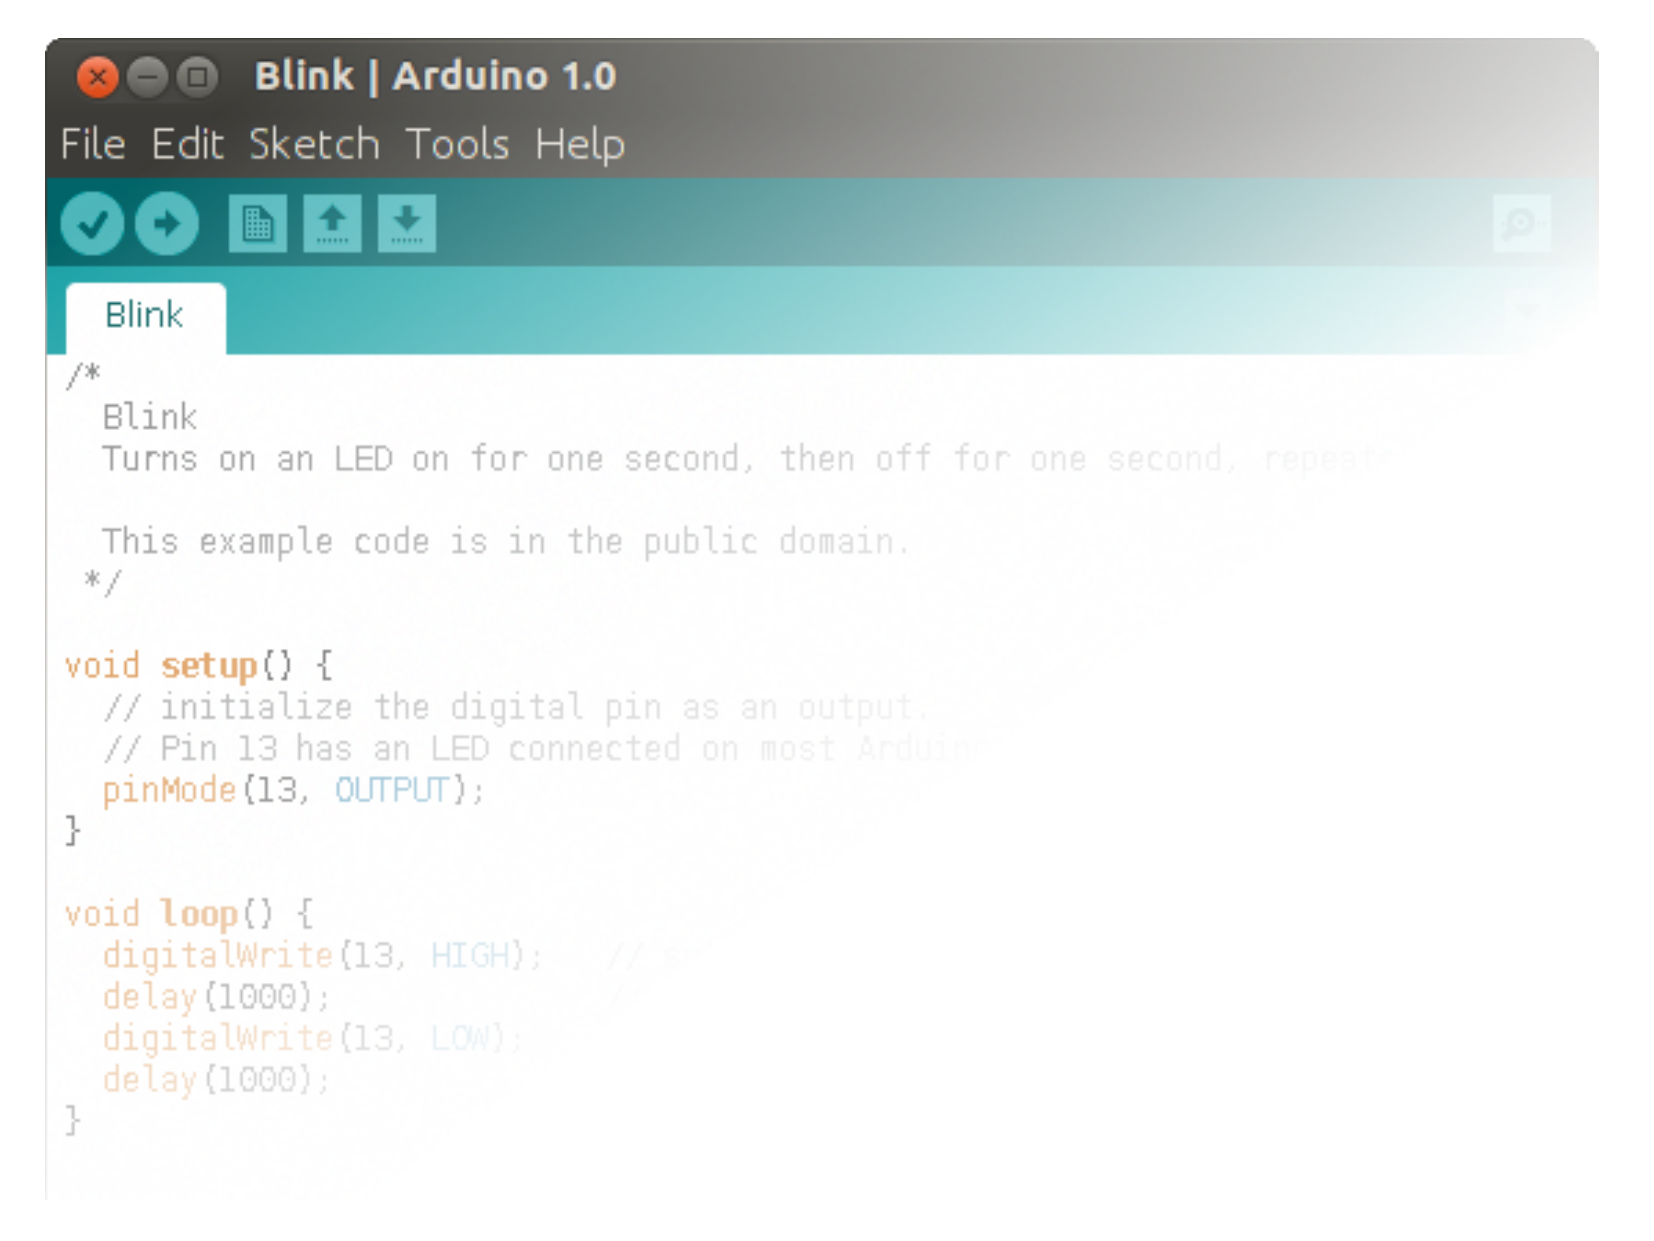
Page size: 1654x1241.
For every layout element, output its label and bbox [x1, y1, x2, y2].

picture [45, 38, 1599, 1201]
